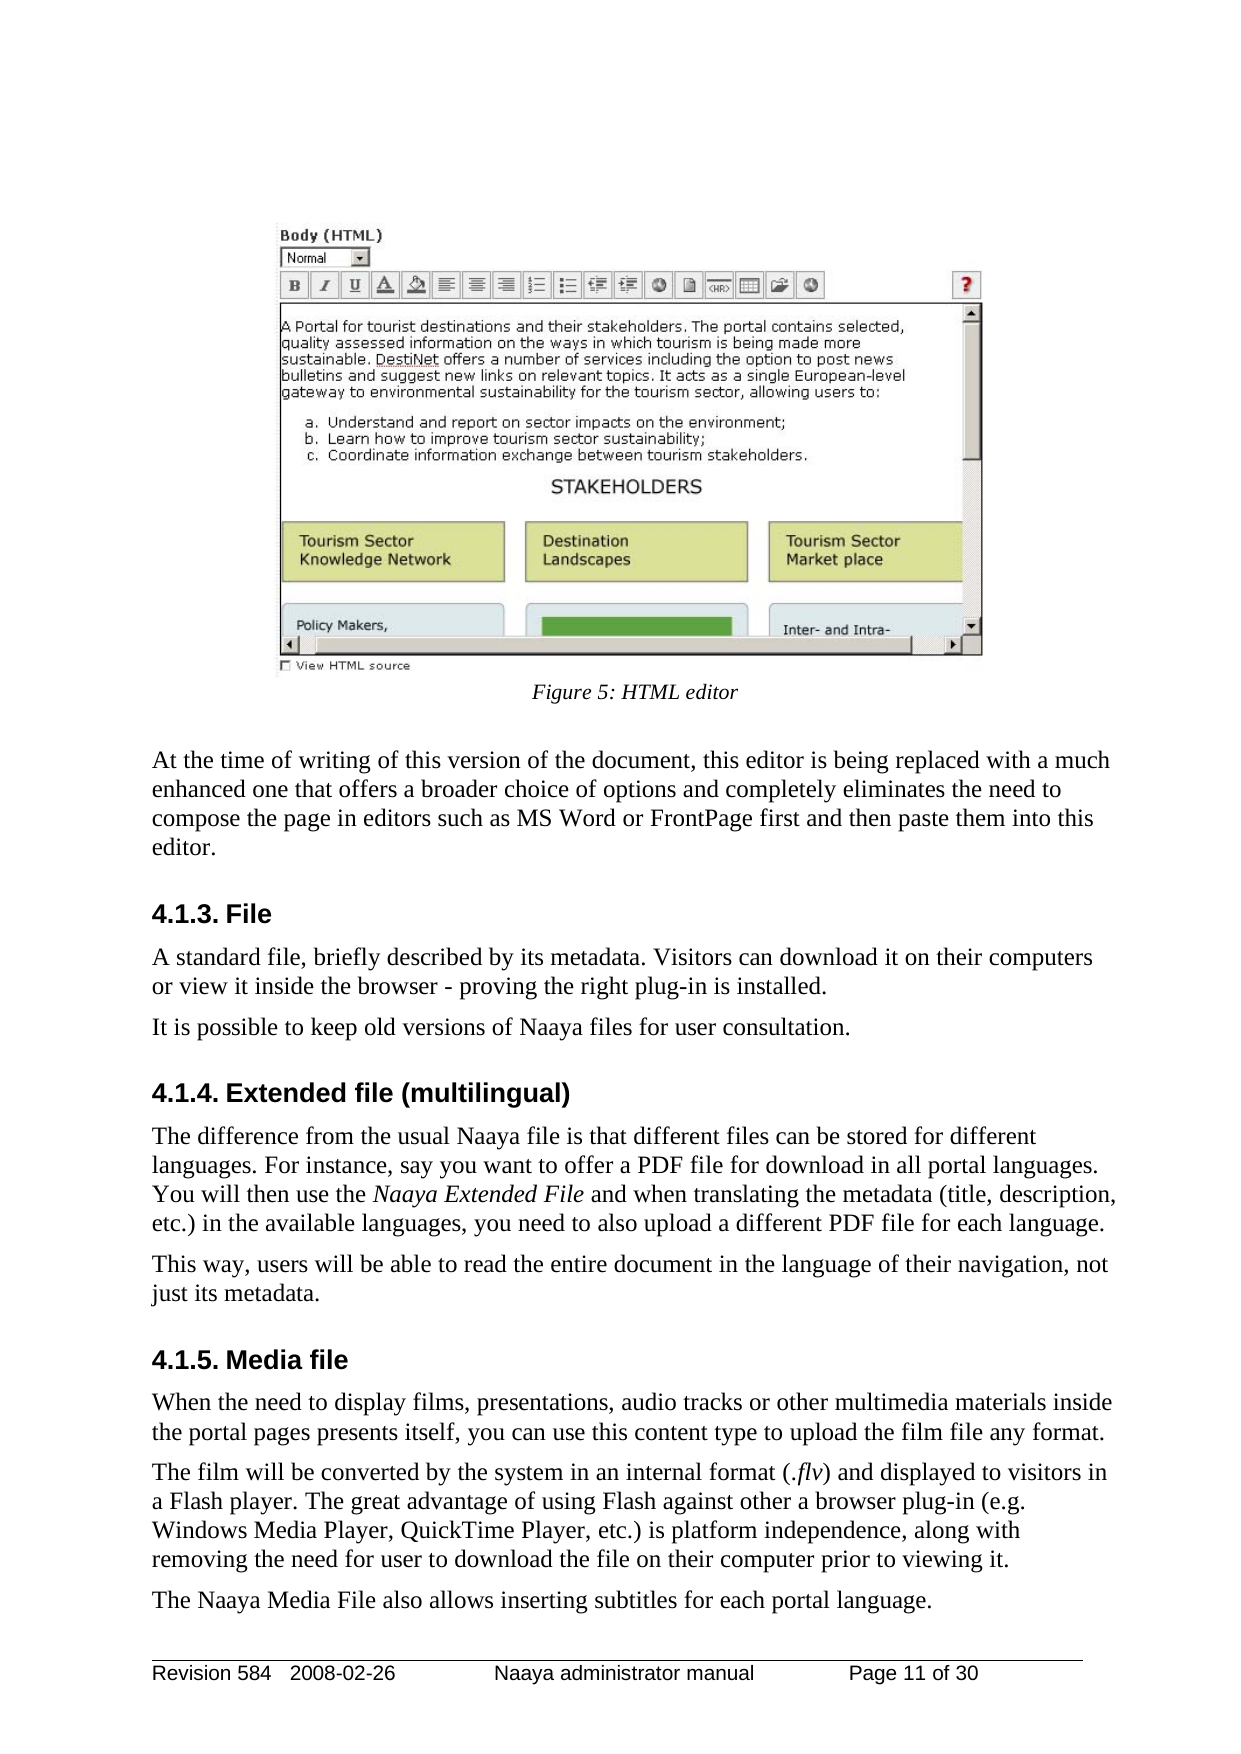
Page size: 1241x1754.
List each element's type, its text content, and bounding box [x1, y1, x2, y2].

text The Naaya Media File also allows inserting subtitles for each portal language. [152, 1585, 1120, 1614]
subtitle File [152, 898, 1120, 929]
text A standard file, briefly described by its metadata. Visitors can download it on their computers or view it inside the browser - proving the right plug-in is installed. [152, 942, 1120, 1000]
text It is possible to keep old versions of Naaya files for user consultation. [152, 1011, 1120, 1041]
text When the need to display films, presentations, audio tracks or other multimedia materials inside the portal pages presents itself, you can use this content type to upload the film file any format. [152, 1387, 1120, 1445]
text Figure 5: HTML editor [273, 679, 999, 704]
text At the time of writing of this version of the document, this editor is being replaced with a much enhanced one that offers a broader choice of options and completely eliminates the need to compose the page in editors such as MS Word or FrontPage first and then paste them into this editor. [152, 745, 1120, 861]
subtitle Extended file (multilingual) [152, 1077, 1120, 1108]
text The film will be converted by the system in an internal format (.flv) and displayed to visitors in a Flash player. The great advantage of using Flash against other a browser plug-in (e.g. Windows Media Player, QuickTime Player, etc.) is platform independence, along with removing the need for user to download the file on their computer prior to viewing it. [152, 1457, 1120, 1573]
text The difference from the usual Naaya file is that different files can be stored for different languages. For instance, say you want to offer a PDF file for download in all portal languages. You will then use the Naaya Extended File and when translating the metadata (title, description, etc.) in the available languages, you need to also upload a different PDF file for each language. [152, 1121, 1120, 1237]
subtitle Media file [152, 1344, 1120, 1375]
picture [273, 222, 1000, 679]
text This way, users will be able to read the entire document in the language of their navigation, not just its metadata. [152, 1249, 1120, 1307]
